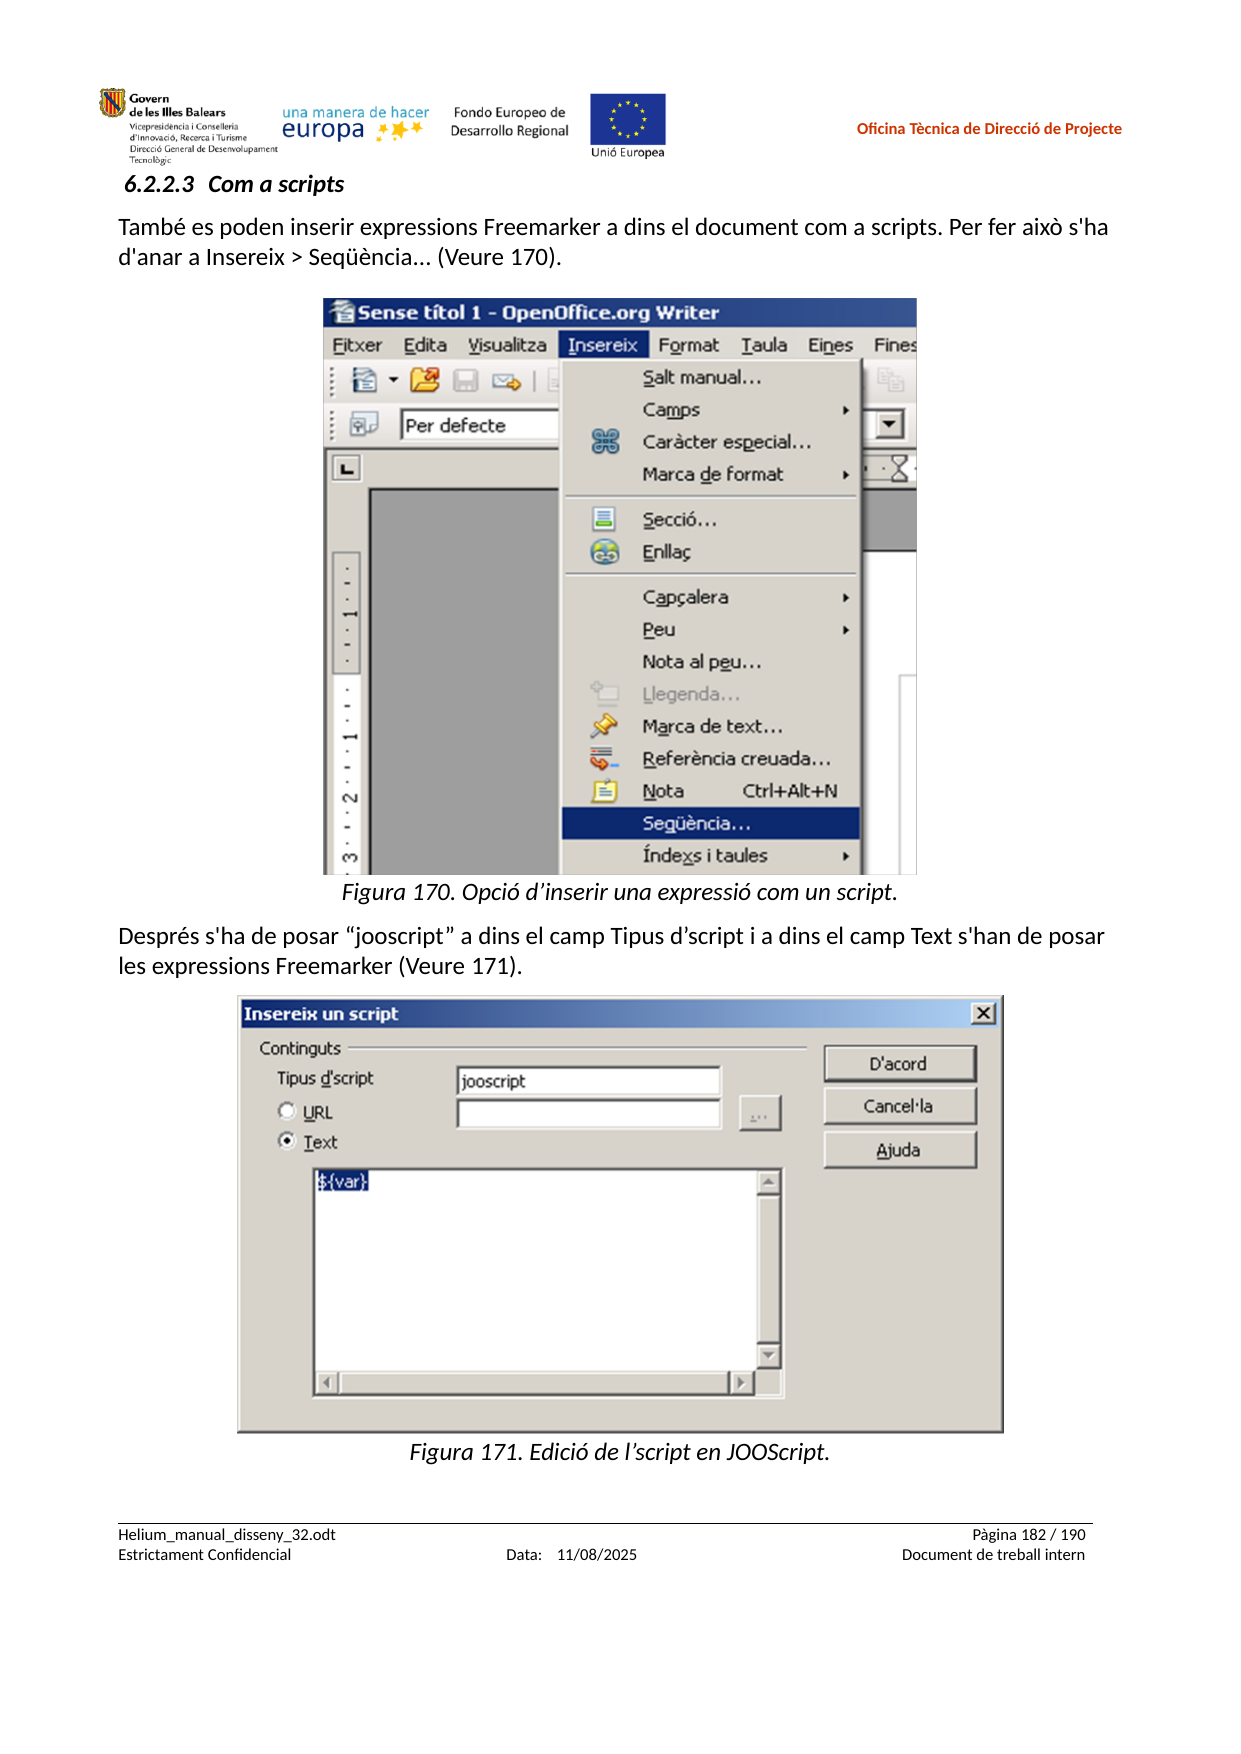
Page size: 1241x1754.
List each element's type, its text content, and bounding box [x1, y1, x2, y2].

text També es poden inserir expressions Freemarker a dins el document com a scripts. Per fer això s'ha d'anar a Insereix > Seqüència... (Veure 170). [118, 211, 1122, 272]
text Després s'ha de posar “jooscript” a dins el camp Tipus d’script i a dins el camp Text s'han de posar les expressions Freemarker (Veure 171). [118, 875, 1122, 981]
text Figura 170. Opció d’inserir una expressió com un script. [281, 875, 959, 907]
picture [99, 87, 668, 166]
picture [321, 296, 919, 877]
picture [235, 993, 1005, 1437]
subtitle Com a scripts [118, 168, 1122, 198]
text Figura 171. Edició de l’script en JOOScript. [235, 1437, 1005, 1467]
